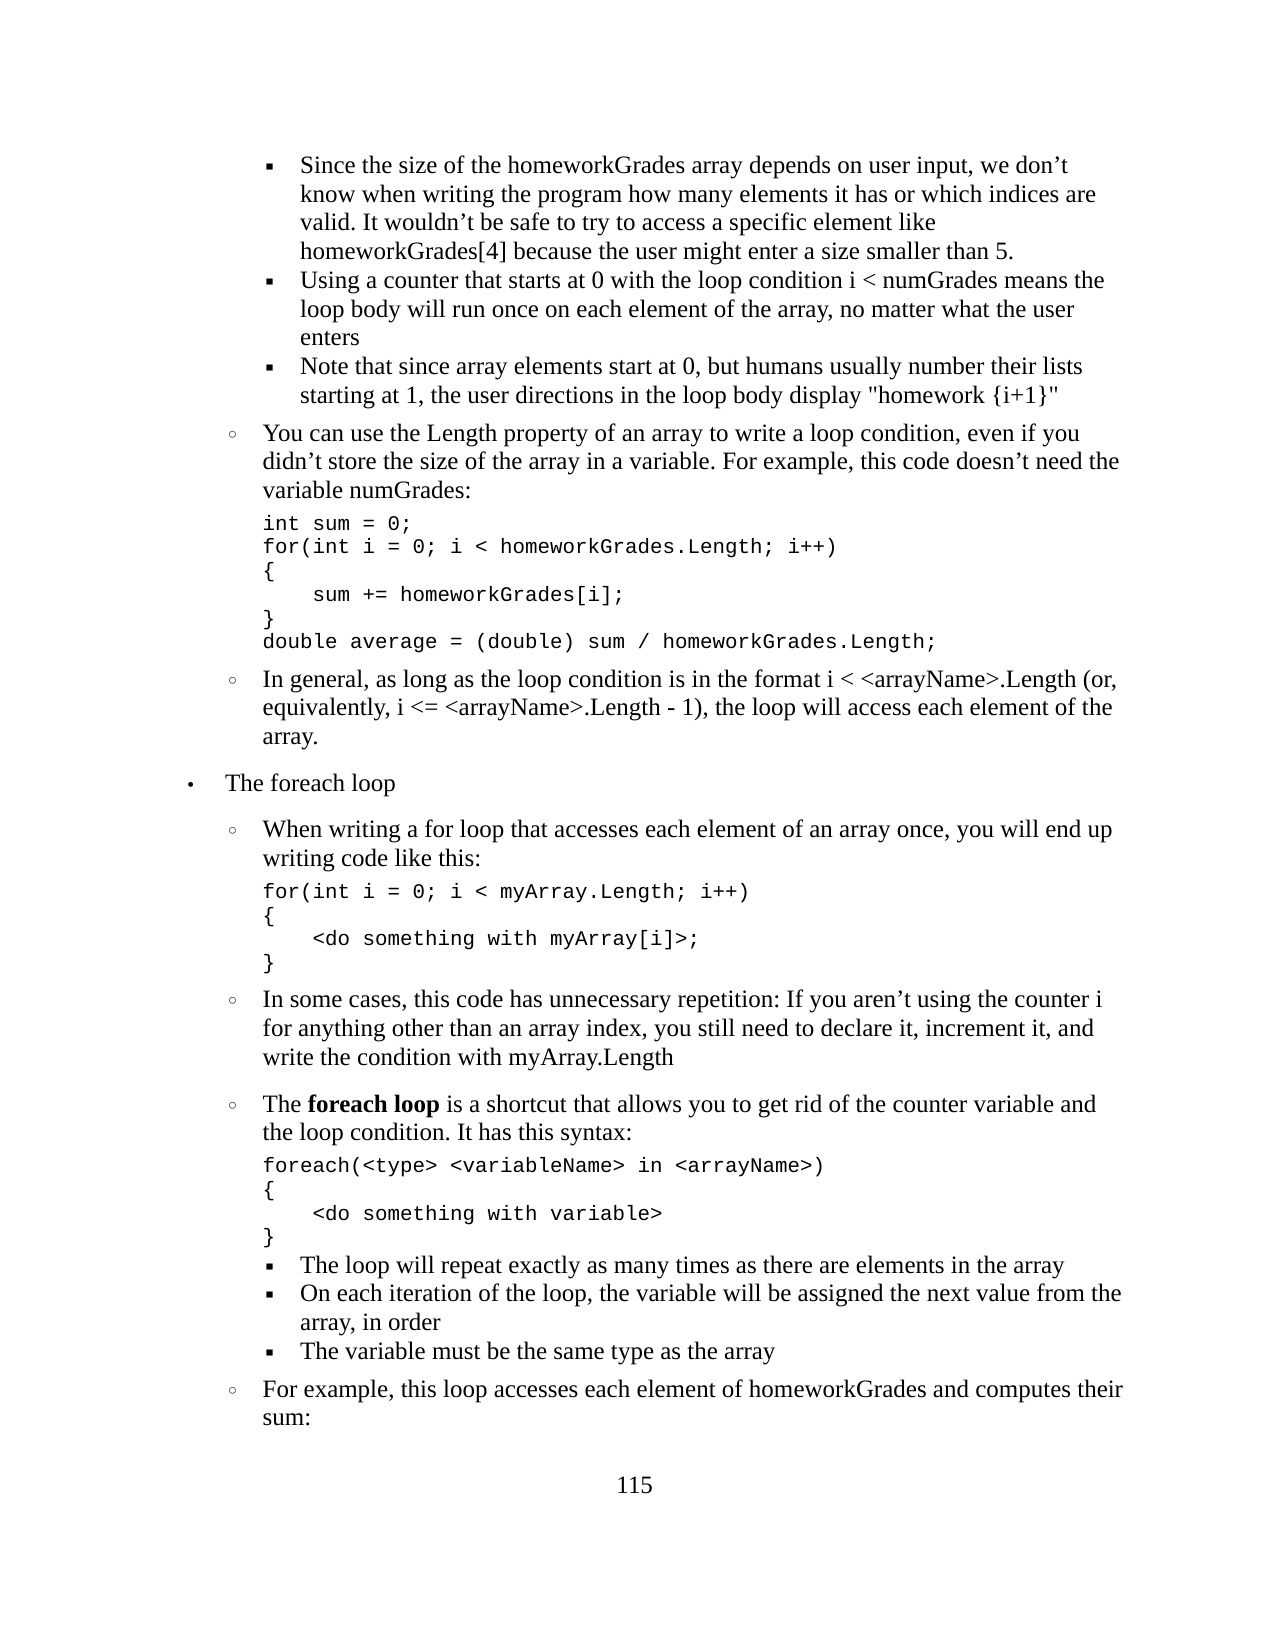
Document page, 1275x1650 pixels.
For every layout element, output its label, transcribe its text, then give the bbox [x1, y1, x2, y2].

list { [225, 1179, 1125, 1202]
list } [225, 1226, 1125, 1250]
list On each iteration of the loop, the variable will be assigned the next value from the array, in order [262, 1278, 1125, 1336]
list for(int i = 0; i < myArray.Length; i++) [225, 881, 1125, 905]
list { [225, 905, 1125, 928]
list Note that since array elements start at 0, but humans usually number their lists starting at 1, the user directions in the loop body display "homework {i+1}" [262, 351, 1125, 409]
list double average = (double) sum / homeworkGrades.Length; [225, 631, 1125, 655]
list In some cases, this code has unnecessary repetition: If you aren’t using the counter i for anything other than an array index, you still need to declare it, increment it, and write the condition with myArray.Length [225, 984, 1125, 1071]
list int sum = 0; [225, 513, 1125, 537]
list } [225, 607, 1125, 631]
list Since the size of the homeworkGrades array depends on user input, we don’t know when writing the program how many elements it has or which indices are valid. It wouldn’t be safe to try to access a specific element like homeworkGrades[4] because the user might enter a size smaller than 5. [262, 150, 1125, 265]
list The variable must be the same type as the array [262, 1336, 1125, 1365]
list The foreach loop [187, 768, 1125, 797]
list <do something with variable> [225, 1202, 1125, 1226]
list } [225, 952, 1125, 976]
list In general, as long as the loop condition is in the format i < <arrayName>.Length (or, equivalently, i <= <arrayName>.Length - 1), the loop will access each element of the array. [225, 664, 1125, 750]
list for(int i = 0; i < homeworkGrades.Length; i++) [225, 537, 1125, 560]
list { [225, 560, 1125, 584]
list For example, this loop accesses each element of homeworkGrades and computes their sum: [225, 1374, 1125, 1431]
list <do something with myArray[i]>; [225, 928, 1125, 952]
list You can use the Length property of an array to write a loop condition, even if you didn’t store the size of the array in a variable. For example, this code doesn’t need the variable numGrades: [225, 418, 1125, 504]
list The loop will repeat exactly as many times as there are elements in the array [262, 1250, 1125, 1278]
list Using a counter that starts at 0 with the loop condition i < numGrades means the loop body will run once on each element of the array, no matter what the user enters [262, 265, 1125, 351]
list sum += homeworkGrades[i]; [225, 584, 1125, 607]
list The foreach loop is a shortcut that allows you to get rid of the counter variable and the loop condition. It has this syntax: [225, 1089, 1125, 1146]
list foreach(<type> <variableName> in <arrayName>) [225, 1155, 1125, 1179]
list When writing a for loop that accesses each element of an array once, you will end up writing code like this: [225, 814, 1125, 872]
